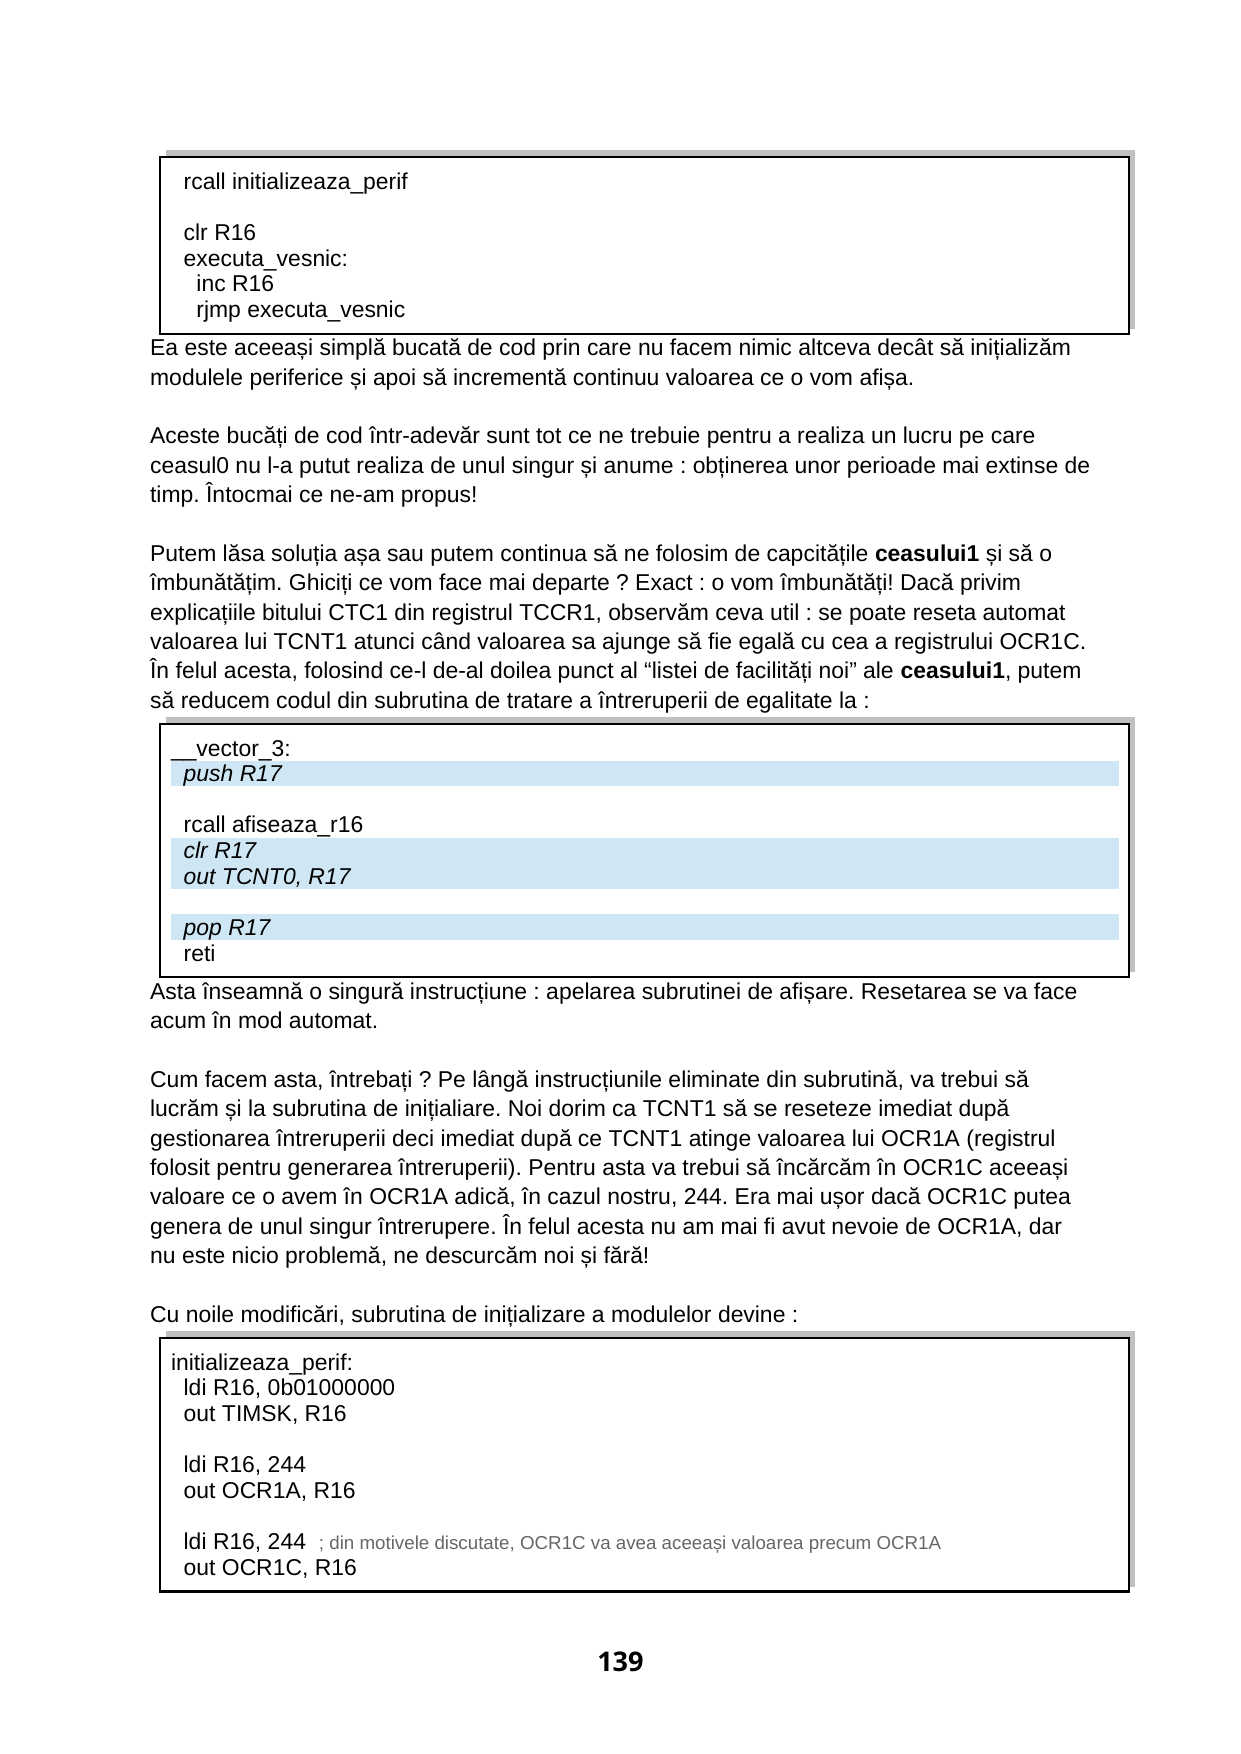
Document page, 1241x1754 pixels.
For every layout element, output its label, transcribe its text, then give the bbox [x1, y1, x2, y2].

text Ea este aceeași simplă bucată de cod prin care nu facem nimic altceva decât să inițializăm modulele periferice și apoi să incrementă continuu valoarea ce o vom afișa. [150, 335, 1091, 390]
text Asta înseamnă o singură instrucțiune : apelarea subrutinei de afișare. Resetarea se va face acum în mod automat. [150, 978, 1091, 1033]
table_header __vector_3: push R17 rcall afiseaza_r16 clr R17 out TCNT0, R17 pop R17 reti [161, 725, 1128, 976]
text Putem lăsa soluția așa sau putem continua să ne folosim de capcitățile ceasului1 și să o îmbunătățim. Ghiciți ce vom face mai departe ? Exact : o vom îmbunătăți! Dacă privim explicațiile bitului CTC1 din registrul TCCR1, observăm ceva util : se poate reseta automat valoarea lui TCNT1 atunci când valoarea sa ajunge să fie egală cu cea a registrului OCR1C. În felul acesta, folosind ce-l de-al doilea punct al “listei de facilități noi” ale ceasului1, putem să reducem codul din subrutina de tratare a întreruperii de egalitate la : [150, 540, 1091, 713]
text Cu noile modificări, subrutina de inițializare a modulelor devine : [150, 1301, 1091, 1327]
text Aceste bucăți de cod într-adevăr sunt tot ce ne trebuie pentru a realiza un lucru pe care ceasul0 nu l-a putut realiza de unul singur și anume : obținerea unor perioade mai extinse de timp. Întocmai ce ne-am propus! [150, 423, 1091, 507]
table_header rcall initializeaza_perif clr R16 executa_vesnic: inc R16 rjmp executa_vesnic [161, 158, 1128, 333]
table_header initializeaza_perif: ldi R16, 0b01000000 out TIMSK, R16 ldi R16, 244 out OCR1A, R16 ldi R16, 244 ; din motivele discutate, OCR1C va avea aceeași valoarea precum OCR1A out OCR1C, R16 [161, 1339, 1128, 1590]
text Cum facem asta, întrebați ? Pe lângă instrucțiunile eliminate din subrutină, va trebui să lucrăm și la subrutina de inițialiare. Noi dorim ca TCNT1 să se reseteze imediat după gestionarea întreruperii deci imediat după ce TCNT1 atinge valoarea lui OCR1A (registrul folosit pentru generarea întreruperii). Pentru asta va trebui să încărcăm în OCR1C aceeași valoare ce o avem în OCR1A adică, în cazul nostru, 244. Era mai ușor dacă OCR1C putea genera de unul singur întrerupere. În felul acesta nu am mai fi avut nevoie de OCR1A, dar nu este nicio problemă, ne descurcăm noi și fără! [150, 1066, 1091, 1268]
